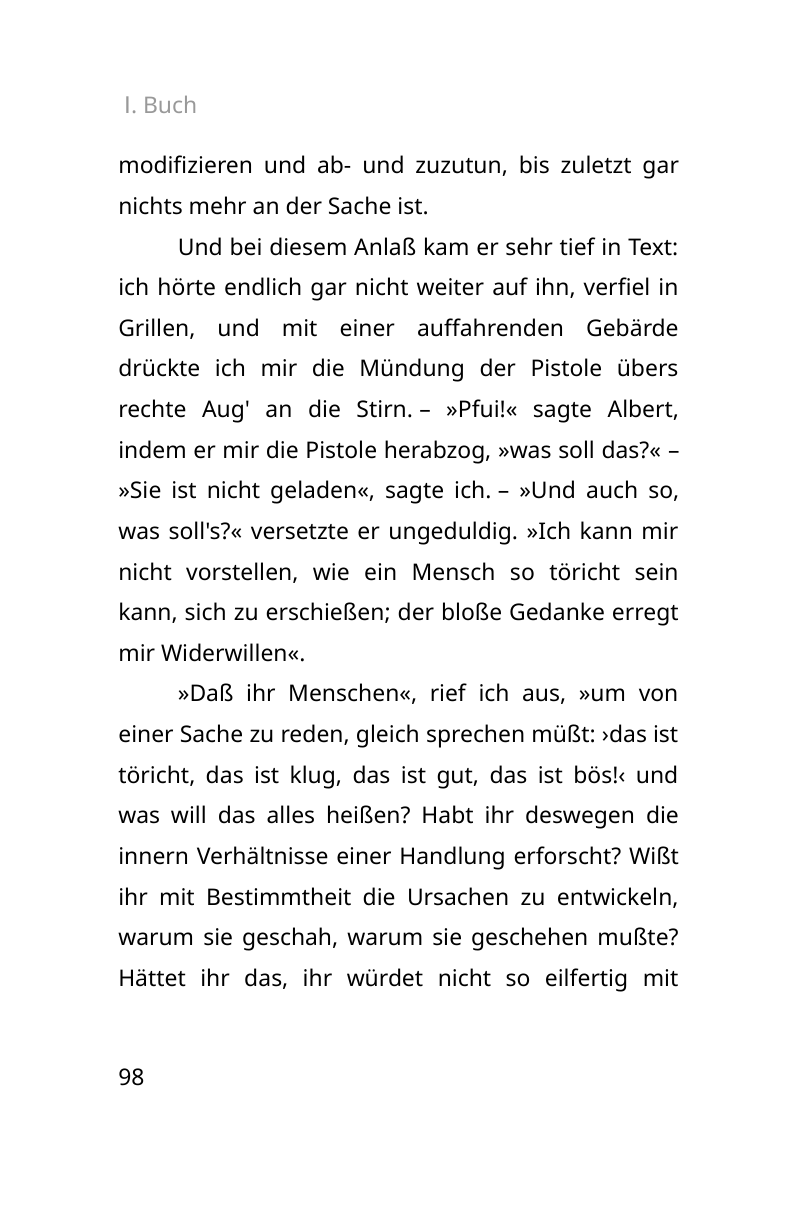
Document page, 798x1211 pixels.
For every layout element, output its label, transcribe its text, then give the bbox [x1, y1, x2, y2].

text modifizieren und ab- und zuzutun, bis zuletzt gar nichts mehr an der Sache ist. [118, 149, 679, 221]
text Und bei diesem Anlaß kam er sehr tief in Text: ich hörte endlich gar nicht weiter auf ihn, verfiel in Grillen, und mit einer auffahrenden Gebärde drückte ich mir die Mündung der Pistole übers rechte Aug' an die Stirn. – »Pfui!« sagte Albert, indem er mir die Pistole herabzog, »was soll das?« – »Sie ist nicht geladen«, sagte ich. – »Und auch so, was soll's?« versetzte er ungeduldig. »Ich kann mir nicht vorstellen, wie ein Mensch so töricht sein kann, sich zu erschießen; der bloße Gedanke erregt mir Widerwillen«. [118, 231, 679, 668]
text »Daß ihr Menschen«, rief ich aus, »um von einer Sache zu reden, gleich sprechen müßt: ›das ist töricht, das ist klug, das ist gut, das ist bös!‹ und was will das alles heißen? Habt ihr deswegen die innern Verhältnisse einer Handlung erforscht? Wißt ihr mit Bestimmtheit die Ursachen zu entwickeln, warum sie geschah, warum sie geschehen mußte? Hättet ihr das, ihr würdet nicht so eilfertig mit [118, 677, 679, 993]
